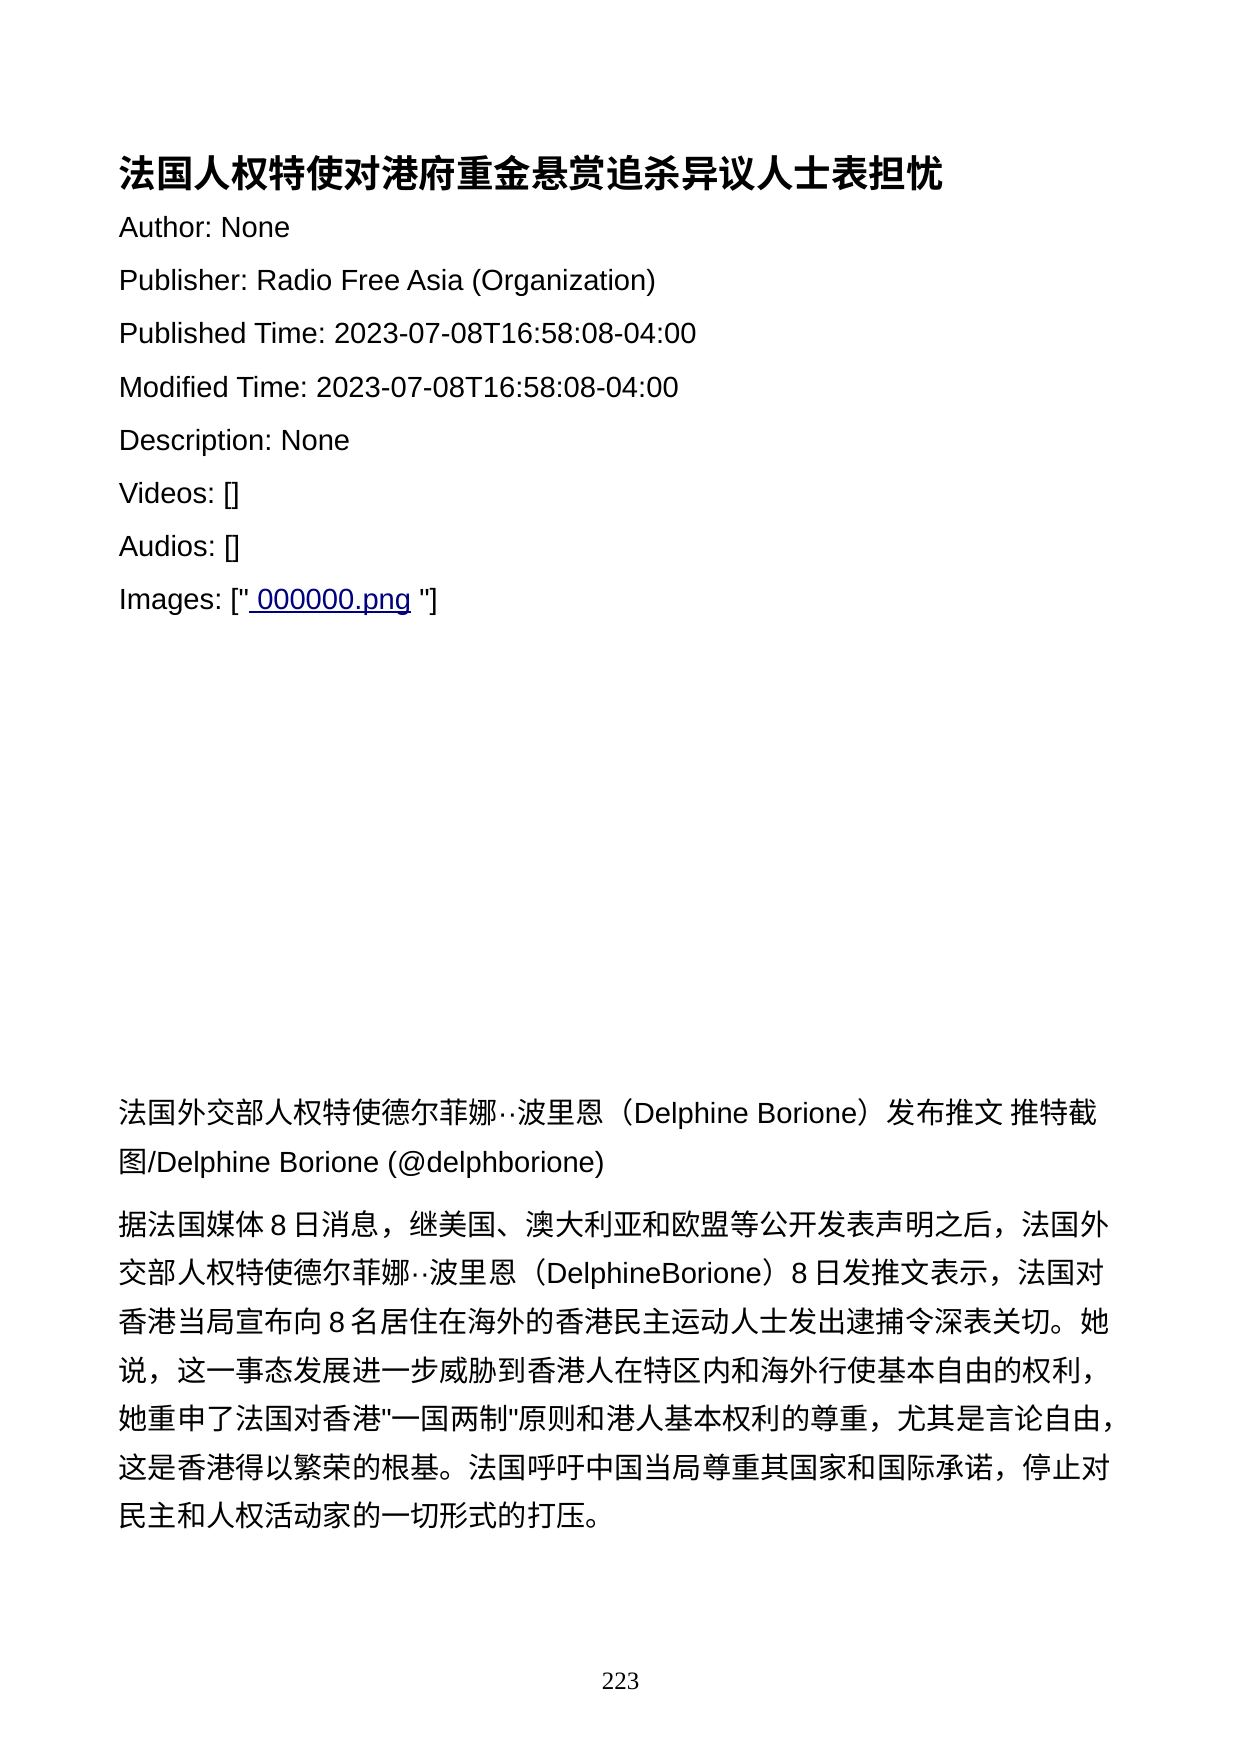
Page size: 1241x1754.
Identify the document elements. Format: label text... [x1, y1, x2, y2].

text Description: None [118, 423, 1122, 456]
text Modified Time: 2023-07-08T16:58:08-04:00 [118, 370, 1122, 403]
text Images: [" 000000.png "] [118, 582, 1122, 616]
text 法国外交部人权特使德尔菲娜··波里恩（Delphine Borione）发布推文 推特截图/Delphine Borione (@delphborione) [118, 635, 1122, 1181]
text 据法国媒体8日消息，继美国、澳大利亚和欧盟等公开发表声明之后，法国外交部人权特使德尔菲娜··波里恩（DelphineBorione）8日发推文表示，法国对香港当局宣布向8名居住在海外的香港民主运动人士发出逮捕令深表关切。她说，这一事态发展进一步威胁到香港人在特区内和海外行使基本自由的权利，她重申了法国对香港"一国两制"原则和港人基本权利的尊重，尤其是言论自由，这是香港得以繁荣的根基。法国呼吁中国当局尊重其国家和国际承诺，停止对民主和人权活动家的一切形式的打压。 [118, 1202, 1122, 1535]
subtitle 法国人权特使对港府重金悬赏追杀异议人士表担忧 [118, 143, 1122, 198]
text Published Time: 2023-07-08T16:58:08-04:00 [118, 317, 1122, 350]
text Publisher: Radio Free Asia (Organization) [118, 263, 1122, 297]
text Author: None [118, 210, 1122, 244]
text Videos: [] [118, 476, 1122, 509]
text Audios: [] [118, 529, 1122, 563]
